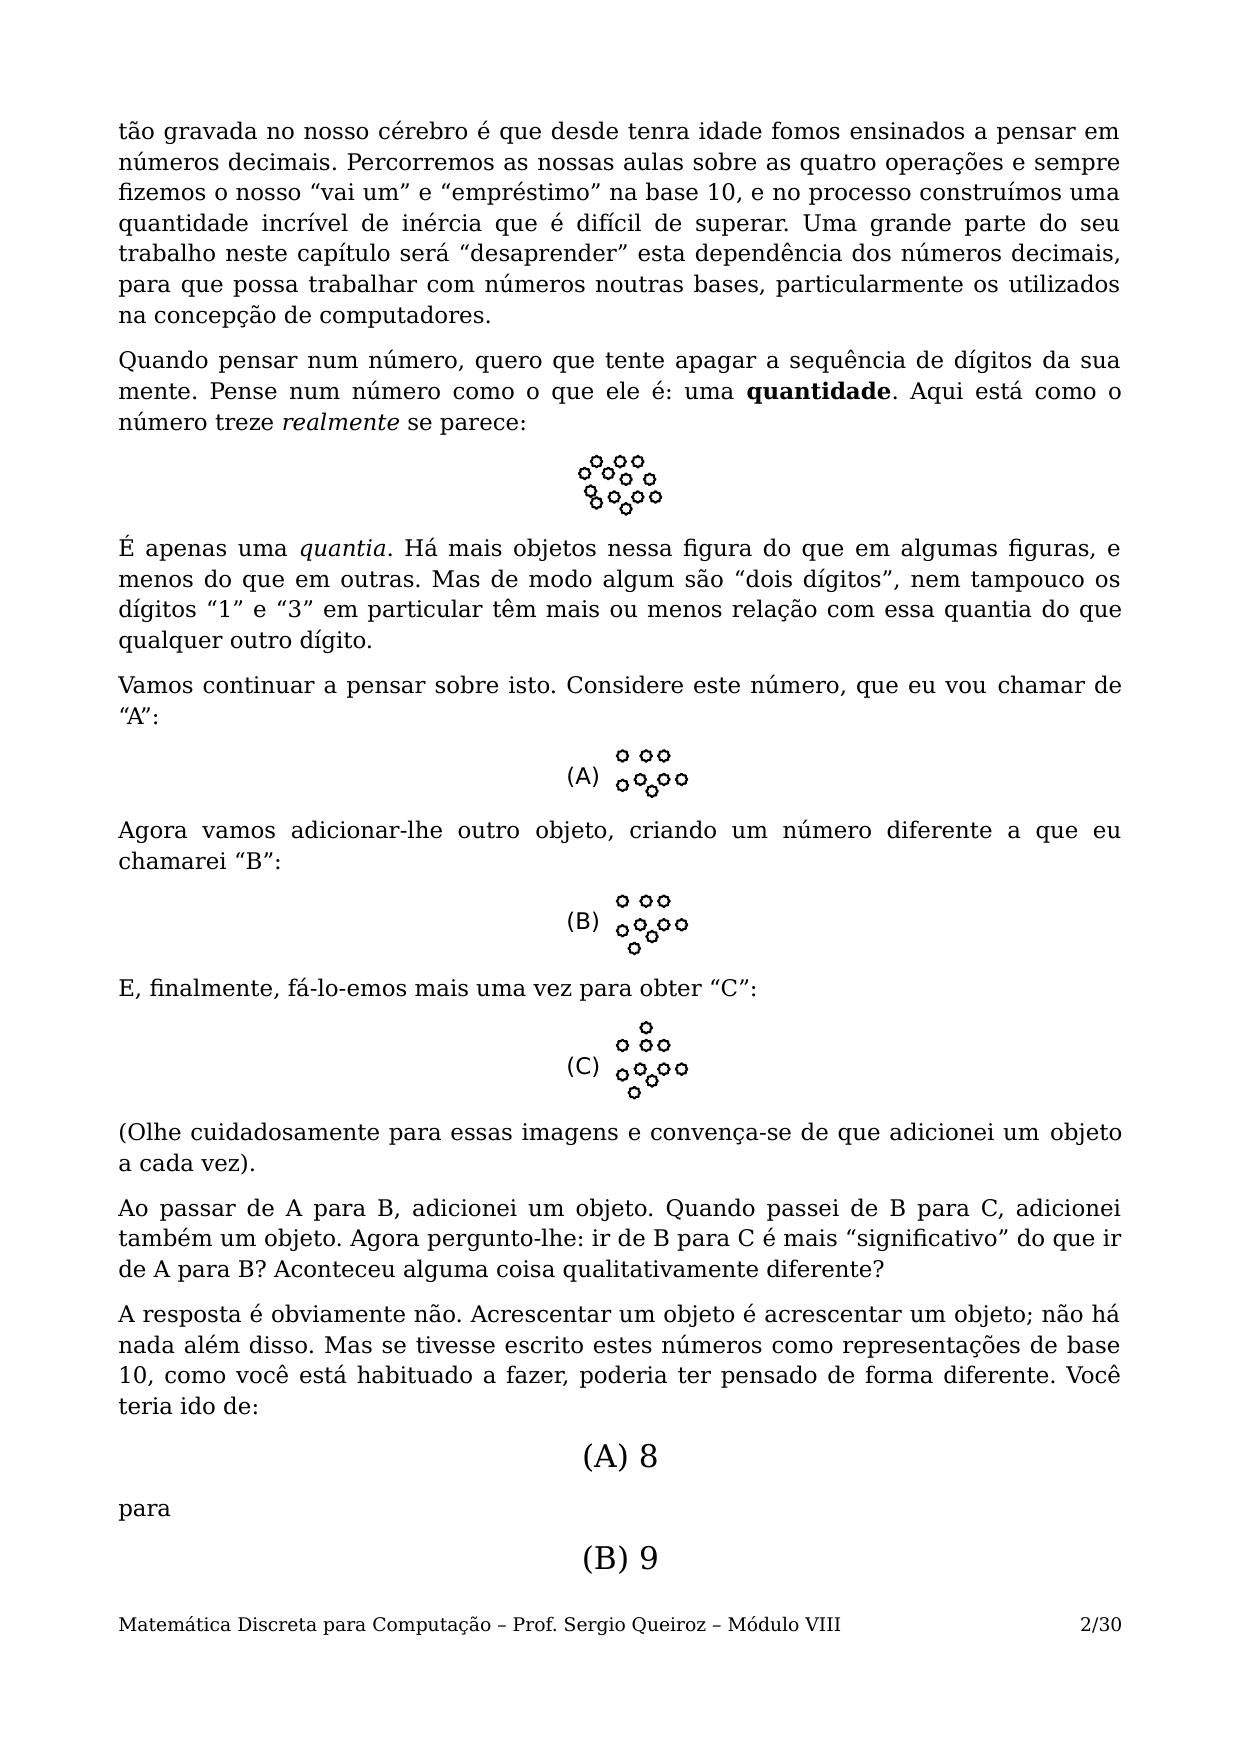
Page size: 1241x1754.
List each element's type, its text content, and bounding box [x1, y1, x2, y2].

text É apenas uma quantia. Há mais objetos nessa figura do que em algumas figuras, e menos do que em outras. Mas de modo algum são “dois dígitos”, nem tampouco os dígitos “1” e “3” em particular têm mais ou menos relação com essa quantia do que qualquer outro dígito. [118, 535, 1122, 654]
text E, finalmente, fá-lo-emos mais uma vez para obter “C”: [118, 975, 1122, 1001]
text (B) 9 [118, 1540, 1122, 1576]
text (Olhe cuidadosamente para essas imagens e convença-se de que adicionei um objeto a cada vez). [118, 1119, 1122, 1176]
text Quando pensar num número, quero que tente apagar a sequência de dígitos da sua mente. Pense num número como o que ele é: uma quantidade. Aqui está como o número treze realmente se parece: [118, 347, 1122, 435]
text para [118, 1495, 1122, 1521]
text A resposta é obviamente não. Acrescentar um objeto é acrescentar um objeto; não há nada além disso. Mas se tivesse escrito estes números como representações de base 10, como você está habituado a fazer, poderia ter pensado de forma diferente. Você teria ido de: [118, 1301, 1122, 1420]
text (A) 8 [118, 1438, 1122, 1475]
text tão gravada no nosso cérebro é que desde tenra idade fomos ensinados a pensar em números decimais. Percorremos as nossas aulas sobre as quatro operações e sempre fizemos o nosso “vai um” e “empréstimo” na base 10, e no processo construímos uma quantidade incrível de inércia que é difícil de superar. Uma grande parte do seu trabalho neste capítulo será “desaprender” esta dependência dos números decimais, para que possa trabalhar com números noutras bases, particularmente os utilizados na concepção de computadores. [118, 118, 1122, 328]
text Vamos continuar a pensar sobre isto. Considere este número, que eu vou chamar de “A”: [118, 672, 1122, 729]
text Ao passar de A para B, adicionei um objeto. Quando passei de B para C, adicionei também um objeto. Agora pergunto-lhe: ir de B para C é mais “significativo” do que ir de A para B? Aconteceu alguma coisa qualitativamente diferente? [118, 1195, 1122, 1283]
text Agora vamos adicionar-lhe outro objeto, criando um número diferente a que eu chamarei “B”: [118, 818, 1122, 875]
